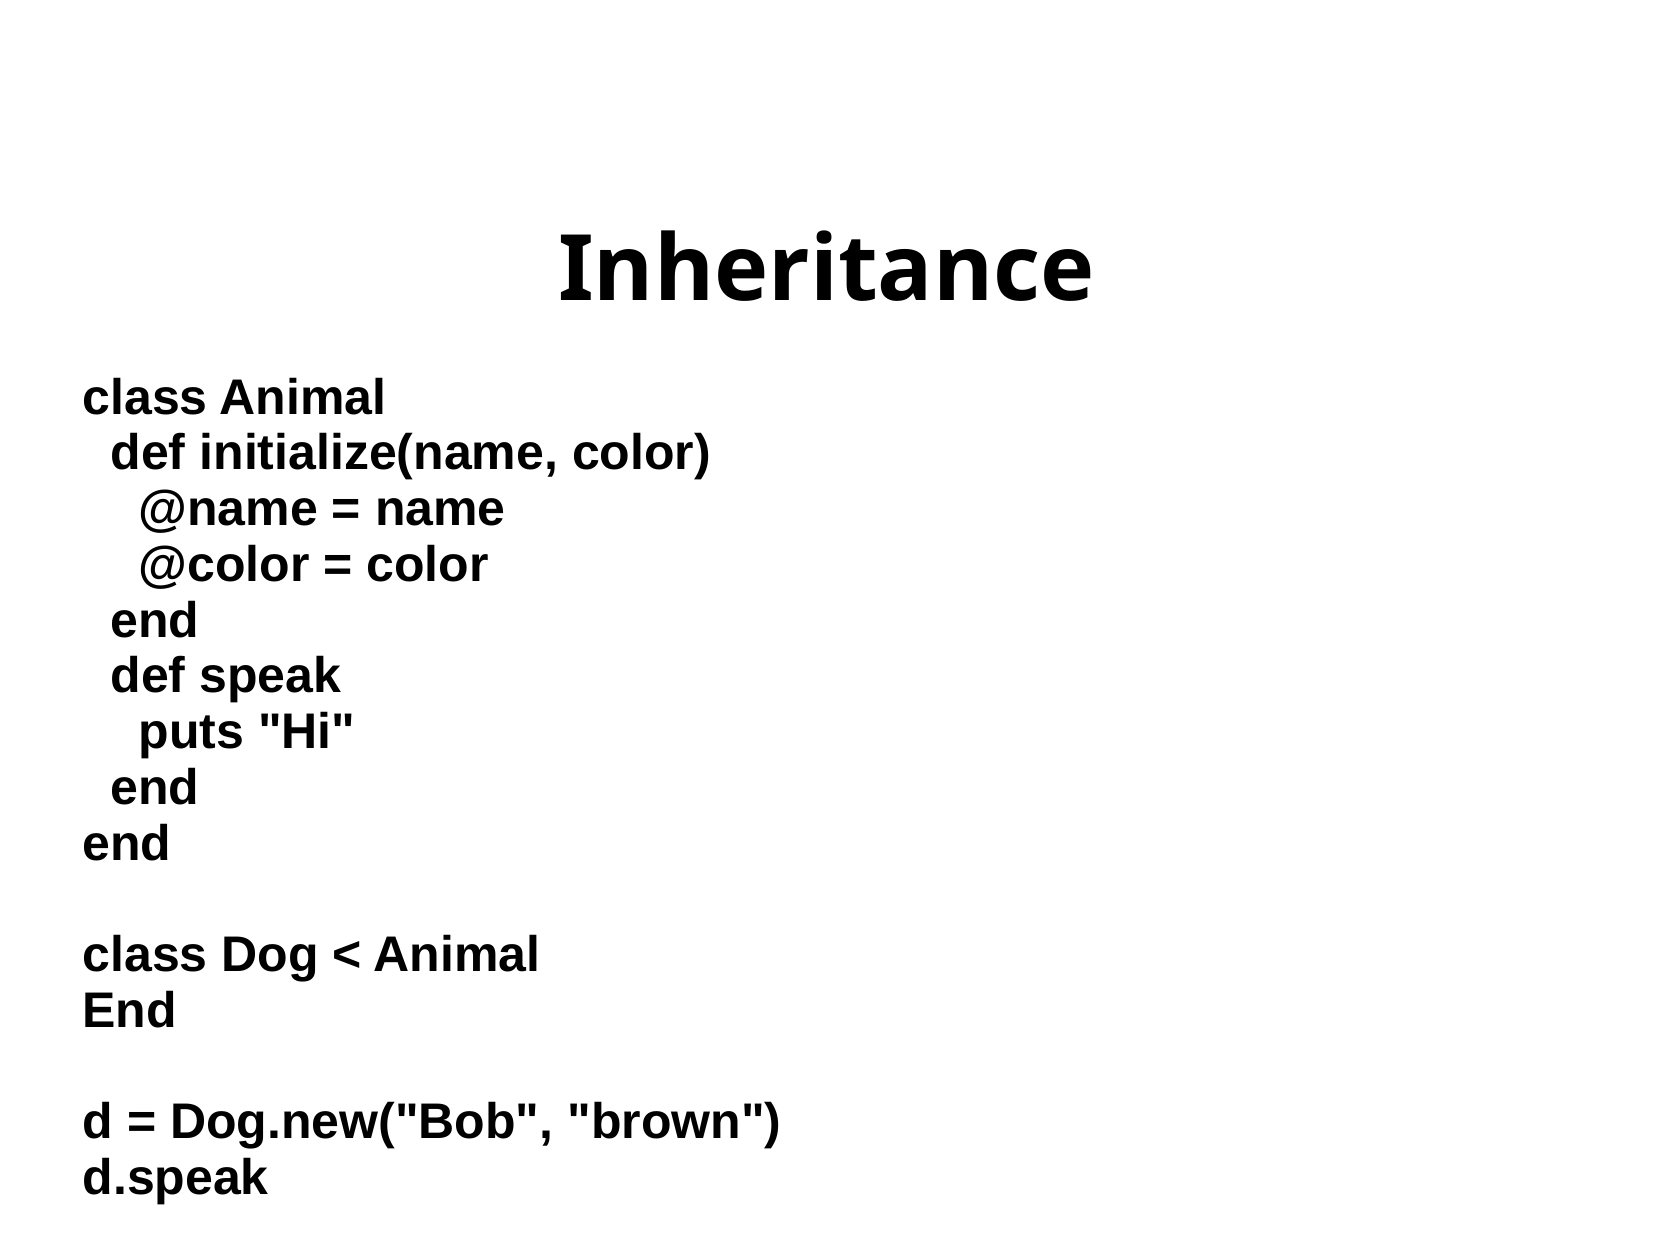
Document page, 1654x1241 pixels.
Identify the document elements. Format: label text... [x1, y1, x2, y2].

title Inheritance [82, 161, 1571, 368]
subtitle class Animal def initialize(name, color) @name = name @color = color end def speak puts "Hi" end end class Dog < Animal End d = Dog.new("Bob", "brown") d.speak [82, 368, 1571, 1241]
